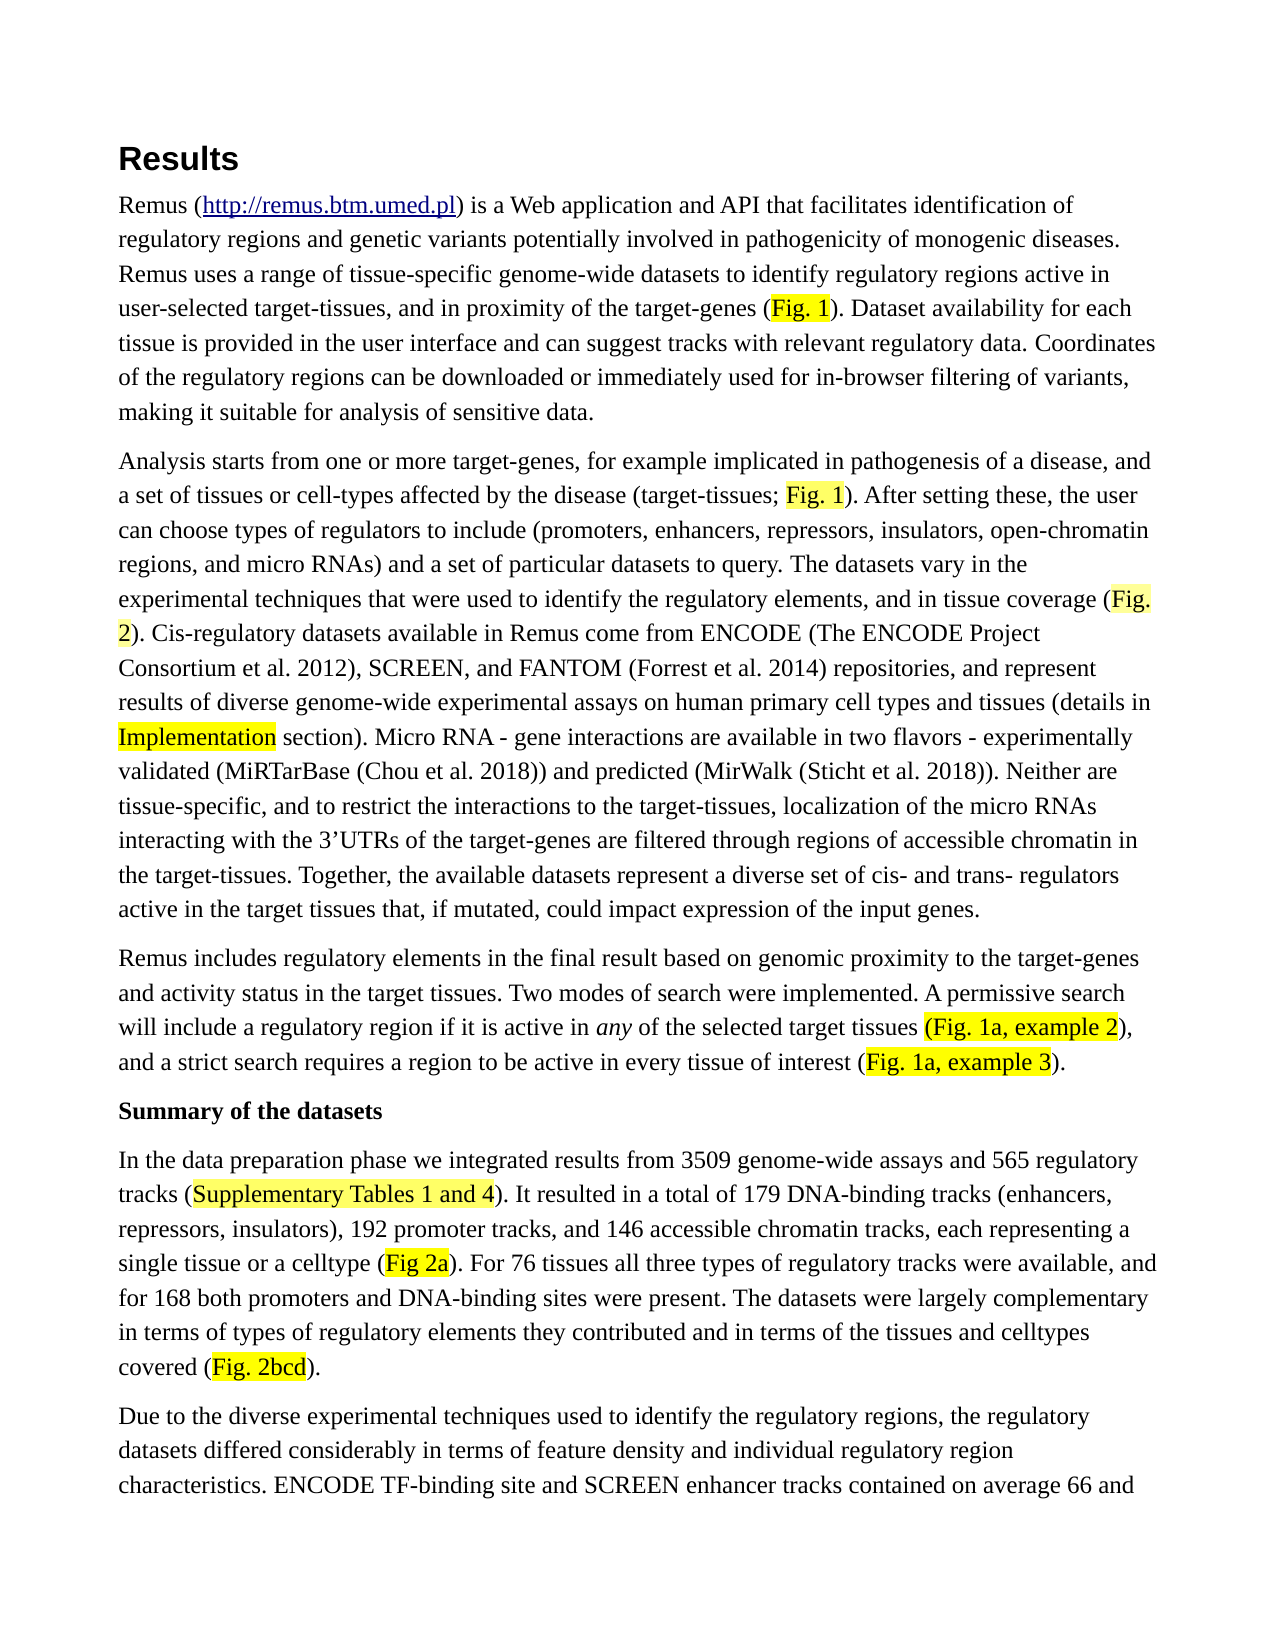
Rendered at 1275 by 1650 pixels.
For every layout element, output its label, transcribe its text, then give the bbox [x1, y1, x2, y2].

text In the data preparation phase we integrated results from 3509 genome-wide assays and 565 regulatory tracks (Supplementary Tables 1 and 4). It resulted in a total of 179 DNA-binding tracks (enhancers, repressors, insulators), 192 promoter tracks, and 146 accessible chromatin tracks, each representing a single tissue or a celltype (Fig 2a). For 76 tissues all three types of regulatory tracks were available, and for 168 both promoters and DNA-binding sites were present. The datasets were largely complementary in terms of types of regulatory elements they contributed and in terms of the tissues and celltypes covered (Fig. 2bcd). [118, 1145, 1157, 1381]
text Remus (http://remus.btm.umed.pl) is a Web application and API that facilitates identification of regulatory regions and genetic variants potentially involved in pathogenicity of monogenic diseases. Remus uses a range of tissue-specific genome-wide datasets to identify regulatory regions active in user-selected target-tissues, and in proximity of the target-genes (Fig. 1). Dataset availability for each tissue is provided in the user interface and can suggest tracks with relevant regulatory data. Coordinates of the regulatory regions can be downloaded or immediately used for in-browser filtering of variants, making it suitable for analysis of sensitive data. [118, 190, 1157, 426]
subtitle Results [118, 139, 1157, 178]
text Due to the diverse experimental techniques used to identify the regulatory regions, the regulatory datasets differed considerably in terms of feature density and individual regulatory region characteristics. ENCODE TF-binding site and SCREEN enhancer tracks contained on average 66 and [118, 1401, 1157, 1498]
text Remus includes regulatory elements in the final result based on genomic proximity to the target-genes and activity status in the target tissues. Two modes of search were implemented. A permissive search will include a regulatory region if it is active in any of the selected target tissues (Fig. 1a, example 2), and a strict search requires a region to be active in every tissue of interest (Fig. 1a, example 3). [118, 943, 1157, 1076]
text Summary of the datasets [118, 1096, 1157, 1124]
text Analysis starts from one or more target-genes, for example implicated in pathogenesis of a disease, and a set of tissues or cell-types affected by the disease (target-tissues; Fig. 1). After setting these, the user can choose types of regulators to include (promoters, enhancers, repressors, insulators, open-chromatin regions, and micro RNAs) and a set of particular datasets to query. The datasets vary in the experimental techniques that were used to identify the regulatory elements, and in tissue coverage (Fig. 2). Cis-regulatory datasets available in Remus come from ENCODE (The ENCODE Project Consortium et al. 2012), SCREEN, and FANTOM (Forrest et al. 2014) repositories, and represent results of diverse genome-wide experimental assays on human primary cell types and tissues (details in Implementation section). Micro RNA - gene interactions are available in two flavors - experimentally validated (MiRTarBase (Chou et al. 2018)) and predicted (MirWalk (Sticht et al. 2018)). Neither are tissue-specific, and to restrict the interactions to the target-tissues, localization of the micro RNAs interacting with the 3’UTRs of the target-genes are filtered through regions of accessible chromatin in the target-tissues. Together, the available datasets represent a diverse set of cis- and trans- regulators active in the target tissues that, if mutated, could impact expression of the input genes. [118, 446, 1157, 923]
